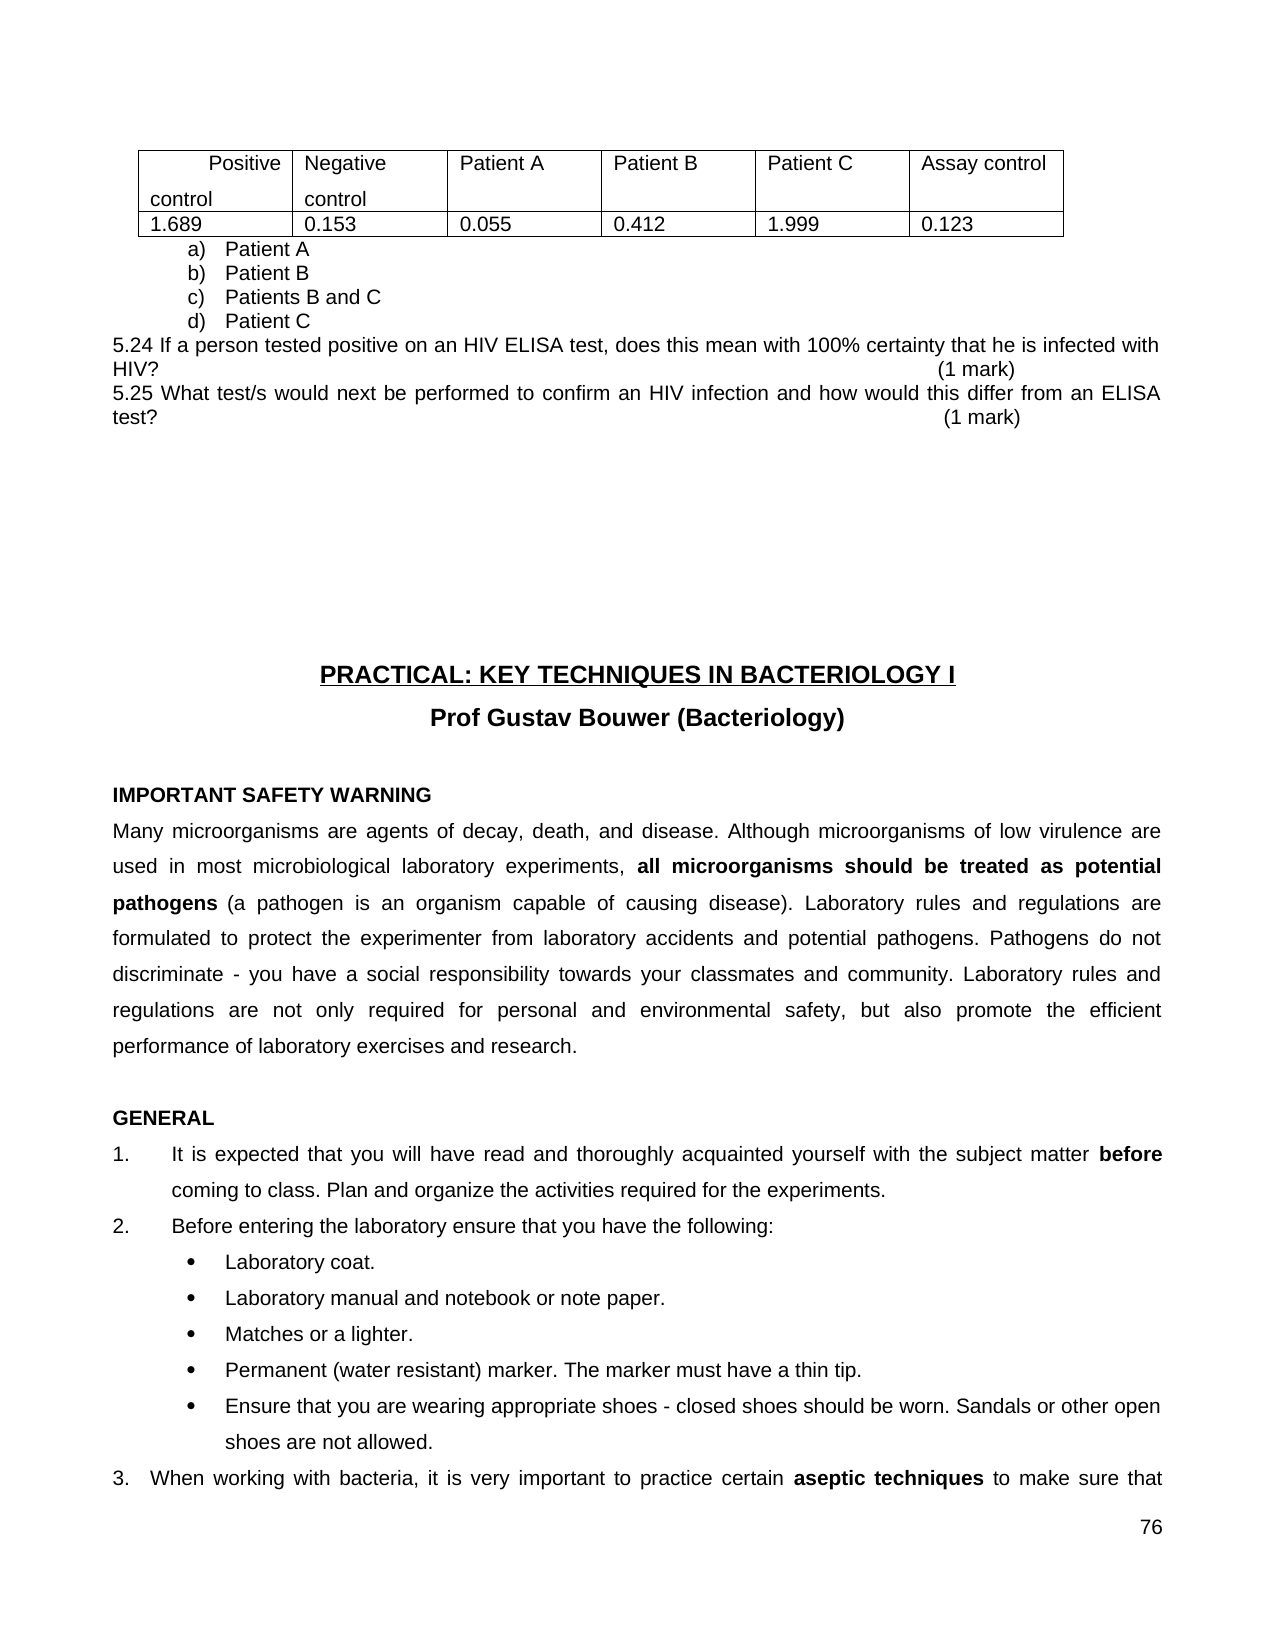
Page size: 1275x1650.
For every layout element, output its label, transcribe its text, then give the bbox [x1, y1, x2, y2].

list Patient A [187, 237, 1162, 261]
list Before entering the laboratory ensure that you have the following: [112, 1214, 1162, 1238]
text GENERAL [112, 1106, 1162, 1130]
text Many microorganisms are agents of decay, death, and disease. Although microorganisms of low virulence are used in most microbiological laboratory experiments, all microorganisms should be treated as potential pathogens (a pathogen is an organism capable of causing disease). Laboratory rules and regulations are formulated to protect the experimenter from laboratory accidents and potential pathogens. Pathogens do not discriminate - you have a social responsibility towards your classmates and community. Laboratory rules and regulations are not only required for personal and environmental safety, but also promote the efficient performance of laboratory exercises and research. [112, 818, 1162, 1058]
table_cell 1.999 [756, 212, 909, 236]
table_cell 0.153 [293, 212, 447, 236]
list When working with bacteria, it is very important to practice certain aseptic techniques to make sure that [112, 1466, 1162, 1490]
text 5.24 If a person tested positive on an HIV ELISA test, does this mean with 100% certainty that he is infected with HIV? (1 mark) [112, 333, 1162, 381]
table_cell 1.689 [139, 212, 292, 236]
list Ensure that you are wearing appropriate shoes - closed shoes should be worn. Sandals or other open shoes are not allowed. [187, 1394, 1162, 1454]
table_cell 0.123 [910, 212, 1063, 236]
list Patient C [187, 309, 1162, 333]
table_header Patient A [448, 151, 601, 211]
list Patient B [187, 261, 1162, 285]
title PRACTICAL: KEY TECHNIQUES IN BACTERIOLOGY I [112, 660, 1162, 689]
list It is expected that you will have read and thoroughly acquainted yourself with the subject matter before coming to class. Plan and organize the activities required for the experiments. [112, 1142, 1162, 1202]
list Matches or a lighter. [187, 1322, 1162, 1346]
list Permanent (water resistant) marker. The marker must have a thin tip. [187, 1358, 1162, 1382]
list Laboratory coat. [187, 1250, 1162, 1274]
table_header Patient B [602, 151, 755, 211]
list Patients B and C [187, 285, 1162, 309]
table_cell 0.055 [448, 212, 601, 236]
table_cell 0.412 [602, 212, 755, 236]
table_header Negative control [293, 151, 447, 211]
table_header Patient C [756, 151, 909, 211]
text IMPORTANT SAFETY WARNING [112, 782, 1162, 806]
title Prof Gustav Bouwer (Bacteriology) [112, 703, 1162, 732]
table_header Assay control [910, 151, 1063, 211]
list Laboratory manual and notebook or note paper. [187, 1286, 1162, 1310]
table_header Positive control [139, 151, 292, 211]
text 5.25 What test/s would next be performed to confirm an HIV infection and how would this differ from an ELISA test? (1 mark) [112, 381, 1162, 429]
